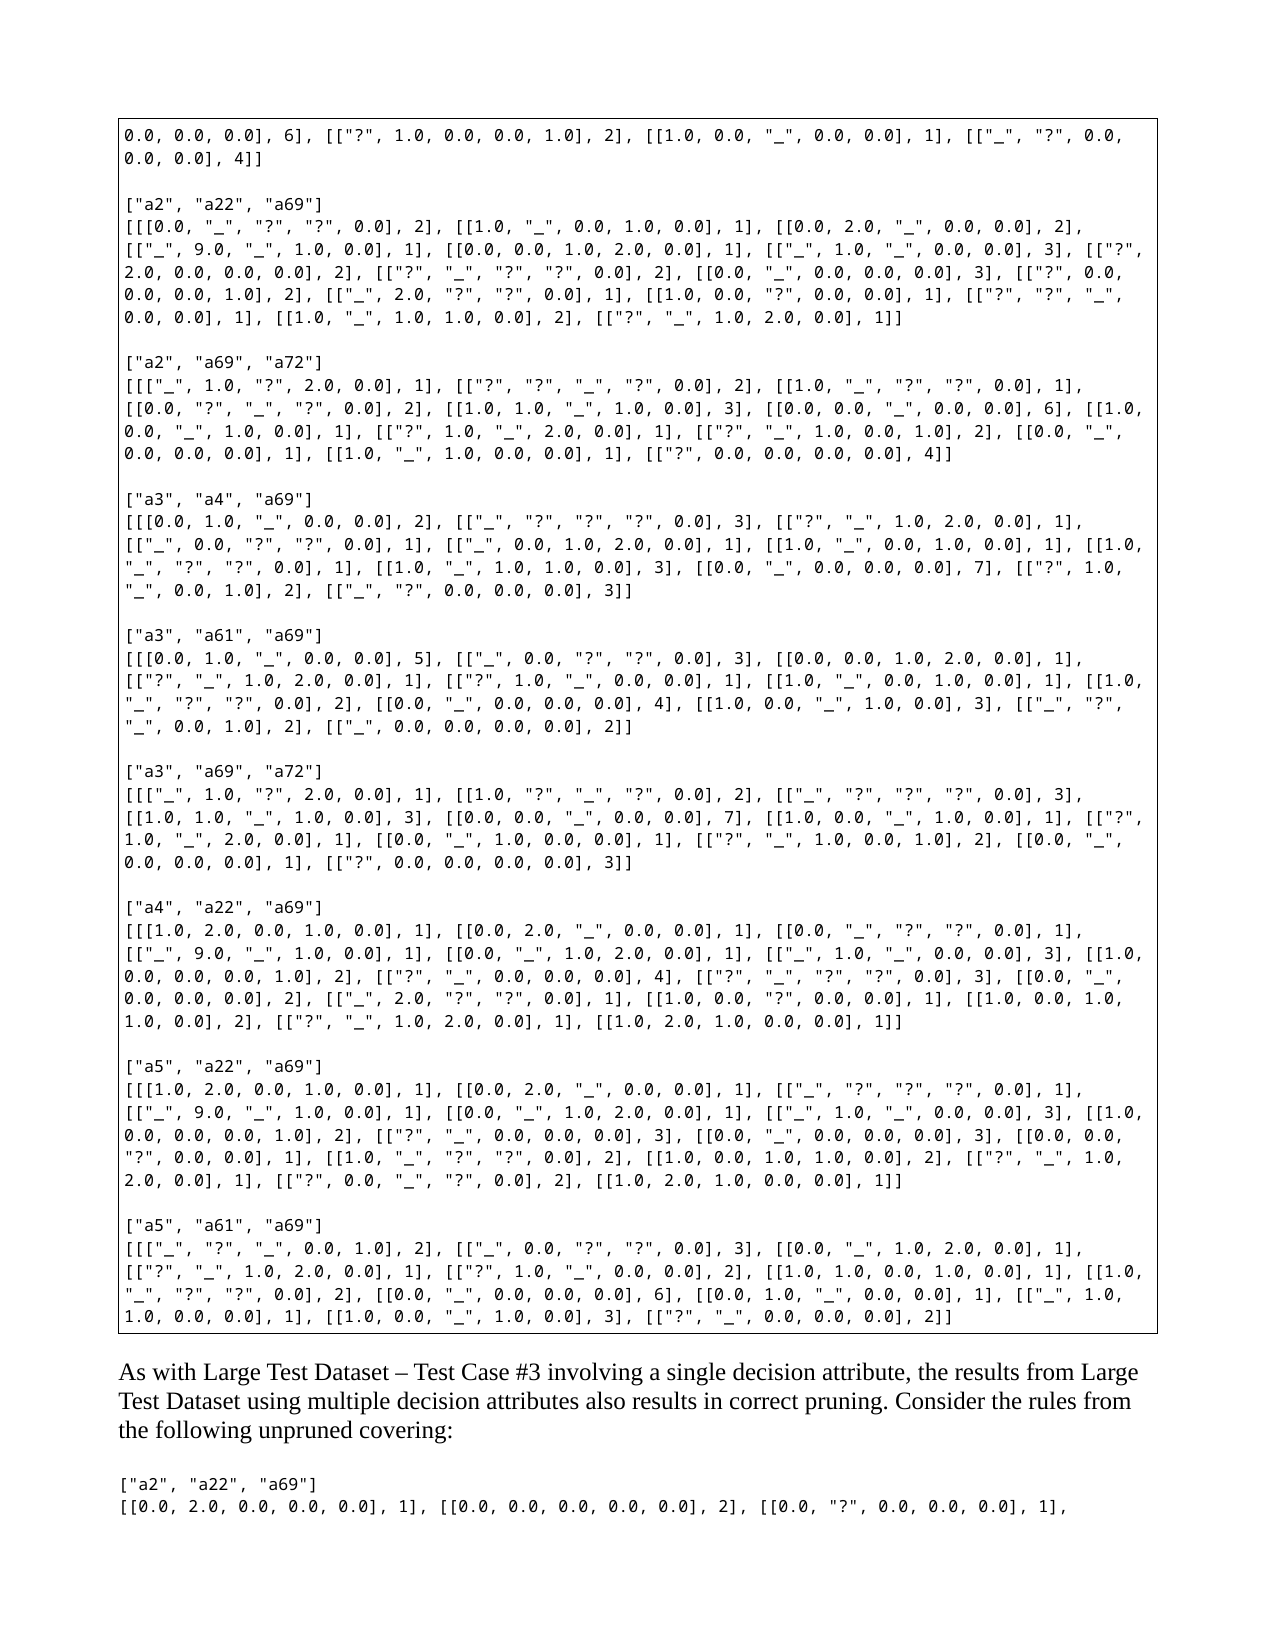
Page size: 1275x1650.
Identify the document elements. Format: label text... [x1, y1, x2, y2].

text [[0.0, 2.0, 0.0, 0.0, 0.0], 1], [[0.0, 0.0, 0.0, 0.0, 0.0], 2], [[0.0, "?", 0.0, 0.0, 0.0], 1], [118, 1495, 1157, 1518]
text ["a2", "a22", "a69"] [118, 1472, 1157, 1495]
table_header 0.0, 0.0, 0.0], 6], [["?", 1.0, 0.0, 0.0, 1.0], 2], [[1.0, 0.0, "_", 0.0, 0.0], 1], [["_", "?", 0.0, 0.0, 0.0], 4]] ["a2", "a22", "a69"] [[[0.0, "_", "?", "?", 0.0], 2], [[1.0, "_", 0.0, 1.0, 0.0], 1], [[0.0, 2.0, "_", 0.0, 0.0], 2], [["_", 9.0, "_", 1.0, 0.0], 1], [[0.0, 0.0, 1.0, 2.0, 0.0], 1], [["_", 1.0, "_", 0.0, 0.0], 3], [["?", 2.0, 0.0, 0.0, 0.0], 2], [["?", "_", "?", "?", 0.0], 2], [[0.0, "_", 0.0, 0.0, 0.0], 3], [["?", 0.0, 0.0, 0.0, 1.0], 2], [["_", 2.0, "?", "?", 0.0], 1], [[1.0, 0.0, "?", 0.0, 0.0], 1], [["?", "?", "_", 0.0, 0.0], 1], [[1.0, "_", 1.0, 1.0, 0.0], 2], [["?", "_", 1.0, 2.0, 0.0], 1]] ["a2", "a69", "a72"] [[["_", 1.0, "?", 2.0, 0.0], 1], [["?", "?", "_", "?", 0.0], 2], [[1.0, "_", "?", "?", 0.0], 1], [[0.0, "?", "_", "?", 0.0], 2], [[1.0, 1.0, "_", 1.0, 0.0], 3], [[0.0, 0.0, "_", 0.0, 0.0], 6], [[1.0, 0.0, "_", 1.0, 0.0], 1], [["?", 1.0, "_", 2.0, 0.0], 1], [["?", "_", 1.0, 0.0, 1.0], 2], [[0.0, "_", 0.0, 0.0, 0.0], 1], [[1.0, "_", 1.0, 0.0, 0.0], 1], [["?", 0.0, 0.0, 0.0, 0.0], 4]] ["a3", "a4", "a69"] [[[0.0, 1.0, "_", 0.0, 0.0], 2], [["_", "?", "?", "?", 0.0], 3], [["?", "_", 1.0, 2.0, 0.0], 1], [["_", 0.0, "?", "?", 0.0], 1], [["_", 0.0, 1.0, 2.0, 0.0], 1], [[1.0, "_", 0.0, 1.0, 0.0], 1], [[1.0, "_", "?", "?", 0.0], 1], [[1.0, "_", 1.0, 1.0, 0.0], 3], [[0.0, "_", 0.0, 0.0, 0.0], 7], [["?", 1.0, "_", 0.0, 1.0], 2], [["_", "?", 0.0, 0.0, 0.0], 3]] ["a3", "a61", "a69"] [[[0.0, 1.0, "_", 0.0, 0.0], 5], [["_", 0.0, "?", "?", 0.0], 3], [[0.0, 0.0, 1.0, 2.0, 0.0], 1], [["?", "_", 1.0, 2.0, 0.0], 1], [["?", 1.0, "_", 0.0, 0.0], 1], [[1.0, "_", 0.0, 1.0, 0.0], 1], [[1.0, "_", "?", "?", 0.0], 2], [[0.0, "_", 0.0, 0.0, 0.0], 4], [[1.0, 0.0, "_", 1.0, 0.0], 3], [["_", "?", "_", 0.0, 1.0], 2], [["_", 0.0, 0.0, 0.0, 0.0], 2]] ["a3", "a69", "a72"] [[["_", 1.0, "?", 2.0, 0.0], 1], [[1.0, "?", "_", "?", 0.0], 2], [["_", "?", "?", "?", 0.0], 3], [[1.0, 1.0, "_", 1.0, 0.0], 3], [[0.0, 0.0, "_", 0.0, 0.0], 7], [[1.0, 0.0, "_", 1.0, 0.0], 1], [["?", 1.0, "_", 2.0, 0.0], 1], [[0.0, "_", 1.0, 0.0, 0.0], 1], [["?", "_", 1.0, 0.0, 1.0], 2], [[0.0, "_", 0.0, 0.0, 0.0], 1], [["?", 0.0, 0.0, 0.0, 0.0], 3]] ["a4", "a22", "a69"] [[[1.0, 2.0, 0.0, 1.0, 0.0], 1], [[0.0, 2.0, "_", 0.0, 0.0], 1], [[0.0, "_", "?", "?", 0.0], 1], [["_", 9.0, "_", 1.0, 0.0], 1], [[0.0, "_", 1.0, 2.0, 0.0], 1], [["_", 1.0, "_", 0.0, 0.0], 3], [[1.0, 0.0, 0.0, 0.0, 1.0], 2], [["?", "_", 0.0, 0.0, 0.0], 4], [["?", "_", "?", "?", 0.0], 3], [[0.0, "_", 0.0, 0.0, 0.0], 2], [["_", 2.0, "?", "?", 0.0], 1], [[1.0, 0.0, "?", 0.0, 0.0], 1], [[1.0, 0.0, 1.0, 1.0, 0.0], 2], [["?", "_", 1.0, 2.0, 0.0], 1], [[1.0, 2.0, 1.0, 0.0, 0.0], 1]] ["a5", "a22", "a69"] [[[1.0, 2.0, 0.0, 1.0, 0.0], 1], [[0.0, 2.0, "_", 0.0, 0.0], 1], [["_", "?", "?", "?", 0.0], 1], [["_", 9.0, "_", 1.0, 0.0], 1], [[0.0, "_", 1.0, 2.0, 0.0], 1], [["_", 1.0, "_", 0.0, 0.0], 3], [[1.0, 0.0, 0.0, 0.0, 1.0], 2], [["?", "_", 0.0, 0.0, 0.0], 3], [[0.0, "_", 0.0, 0.0, 0.0], 3], [[0.0, 0.0, "?", 0.0, 0.0], 1], [[1.0, "_", "?", "?", 0.0], 2], [[1.0, 0.0, 1.0, 1.0, 0.0], 2], [["?", "_", 1.0, 2.0, 0.0], 1], [["?", 0.0, "_", "?", 0.0], 2], [[1.0, 2.0, 1.0, 0.0, 0.0], 1]] ["a5", "a61", "a69"] [[["_", "?", "_", 0.0, 1.0], 2], [["_", 0.0, "?", "?", 0.0], 3], [[0.0, "_", 1.0, 2.0, 0.0], 1], [["?", "_", 1.0, 2.0, 0.0], 1], [["?", 1.0, "_", 0.0, 0.0], 2], [[1.0, 1.0, 0.0, 1.0, 0.0], 1], [[1.0, "_", "?", "?", 0.0], 2], [[0.0, "_", 0.0, 0.0, 0.0], 6], [[0.0, 1.0, "_", 0.0, 0.0], 1], [["_", 1.0, 1.0, 0.0, 0.0], 1], [[1.0, 0.0, "_", 1.0, 0.0], 3], [["?", "_", 0.0, 0.0, 0.0], 2]] [119, 119, 1157, 1333]
text As with Large Test Dataset – Test Case #3 involving a single decision attribute, the results from Large Test Dataset using multiple decision attributes also results in correct pruning. Consider the rules from the following unpruned covering: [118, 1357, 1157, 1444]
